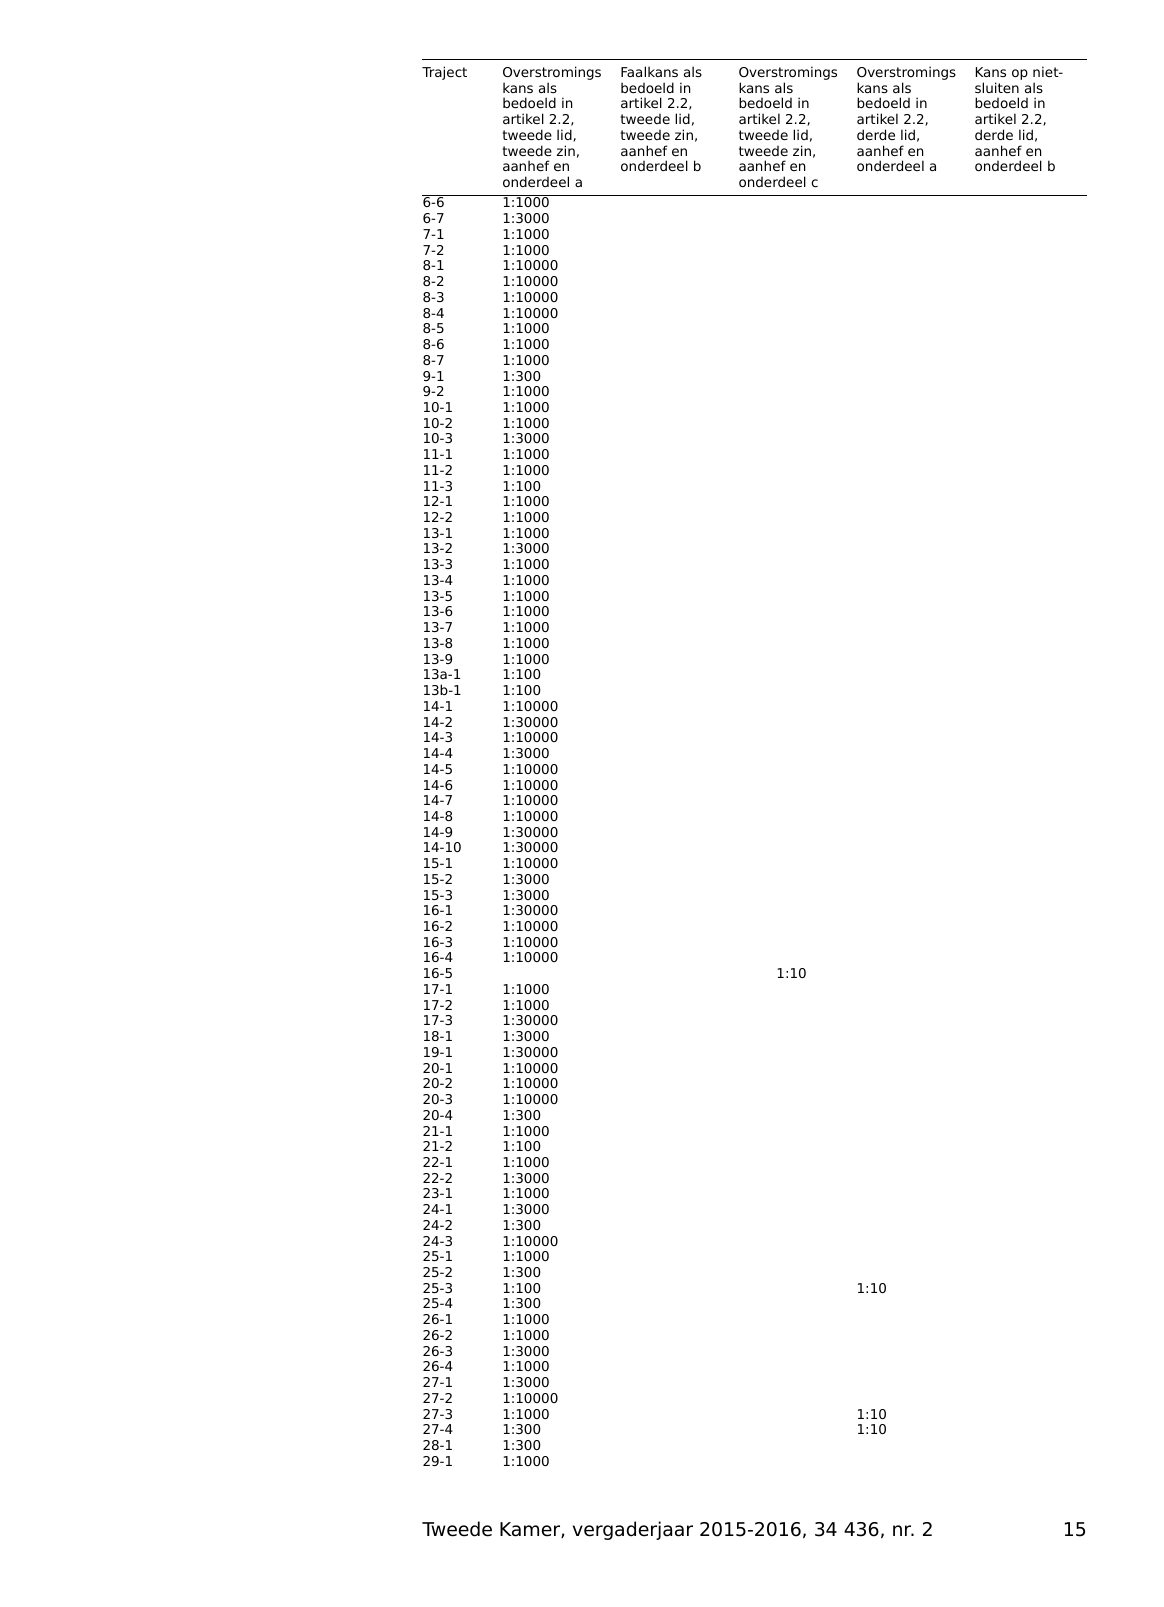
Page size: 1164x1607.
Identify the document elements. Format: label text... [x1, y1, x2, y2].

table_cell [732, 589, 850, 604]
table_cell [614, 651, 732, 667]
table_cell 13-3 [422, 557, 496, 573]
table_cell 1:1000 [496, 447, 614, 463]
table_cell [614, 337, 732, 353]
table_cell [969, 1454, 1087, 1469]
table_cell 1:3000 [496, 746, 614, 762]
table_cell [732, 510, 850, 526]
table_cell 1:100 [496, 683, 614, 699]
table_cell [969, 1108, 1087, 1123]
table_cell [732, 305, 850, 321]
table_header Overstromingskans als bedoeld in artikel 2.2, derde lid, aanhef en onderdeel a [850, 60, 968, 195]
table_cell 8-3 [422, 290, 496, 305]
table_cell [969, 730, 1087, 746]
table_cell [732, 1265, 850, 1281]
table_cell [614, 321, 732, 337]
table_cell [732, 872, 850, 887]
table_cell 1:1000 [496, 1123, 614, 1139]
table_cell [969, 683, 1087, 699]
table_cell 26-1 [422, 1312, 496, 1328]
table_cell [969, 1045, 1087, 1060]
table_cell [614, 809, 732, 824]
table_cell 25-2 [422, 1265, 496, 1281]
table_cell 1:1000 [496, 353, 614, 368]
table_cell 1:10000 [496, 258, 614, 274]
table_cell 21-1 [422, 1123, 496, 1139]
table_cell 1:1000 [496, 384, 614, 400]
table_cell 13-7 [422, 620, 496, 636]
table_cell [850, 699, 968, 714]
table_cell [850, 1312, 968, 1328]
table_cell 1:3000 [496, 1344, 614, 1359]
table_cell [614, 856, 732, 872]
table_header Faalkans als bedoeld in artikel 2.2, tweede lid, tweede zin, aanhef en onderdeel b [614, 60, 732, 195]
table_cell [614, 573, 732, 588]
table_cell [969, 494, 1087, 510]
table_cell [732, 290, 850, 305]
table_cell [969, 1029, 1087, 1045]
table_cell [850, 683, 968, 699]
table_cell 1:1000 [496, 1312, 614, 1328]
table_cell [732, 447, 850, 463]
table_cell [850, 1218, 968, 1233]
table_cell 1:1000 [496, 463, 614, 478]
table_cell [614, 305, 732, 321]
table_cell [850, 982, 968, 997]
table_cell 24-2 [422, 1218, 496, 1233]
table_cell 1:3000 [496, 1375, 614, 1391]
table_cell [850, 1171, 968, 1186]
table_cell [969, 463, 1087, 478]
table_cell 1:3000 [496, 872, 614, 887]
table_cell [614, 1108, 732, 1123]
table_cell [732, 950, 850, 966]
table_cell [969, 1186, 1087, 1202]
table_cell 1:10000 [496, 950, 614, 966]
table_cell 1:1000 [496, 636, 614, 651]
table_cell [850, 604, 968, 620]
table_cell [969, 856, 1087, 872]
table_cell [850, 888, 968, 903]
table_cell 1:300 [496, 1265, 614, 1281]
table_cell [850, 211, 968, 227]
table_cell 25-4 [422, 1296, 496, 1312]
table_cell 1:10000 [496, 730, 614, 746]
table_cell 8-5 [422, 321, 496, 337]
table_cell [732, 1092, 850, 1108]
table_cell 15-3 [422, 888, 496, 903]
table_cell 13-2 [422, 541, 496, 557]
table_cell [969, 982, 1087, 997]
table_cell [732, 793, 850, 809]
table_cell 16-1 [422, 903, 496, 919]
table_cell [850, 1375, 968, 1391]
table_cell [732, 479, 850, 494]
table_cell [614, 1249, 732, 1265]
table_header Overstromingskans als bedoeld in artikel 2.2, tweede lid, tweede zin, aanhef en onderdeel c [732, 60, 850, 195]
table_cell [969, 447, 1087, 463]
table_cell [732, 431, 850, 447]
table_cell 20-2 [422, 1076, 496, 1092]
table_cell 17-2 [422, 998, 496, 1013]
table_cell [732, 809, 850, 824]
table_cell 1:100 [496, 667, 614, 683]
table_cell [969, 589, 1087, 604]
table_cell [614, 526, 732, 541]
table_cell [614, 714, 732, 730]
table_cell [614, 1013, 732, 1029]
table_cell [969, 1344, 1087, 1359]
table_cell [614, 1312, 732, 1328]
table_cell [850, 557, 968, 573]
table_cell [850, 290, 968, 305]
table_cell [614, 746, 732, 762]
table_cell [850, 1045, 968, 1060]
table_cell [850, 1454, 968, 1469]
table_cell 22-2 [422, 1171, 496, 1186]
table_cell [732, 1186, 850, 1202]
table_cell 13b-1 [422, 683, 496, 699]
table_cell 20-1 [422, 1060, 496, 1076]
table_cell 14-2 [422, 714, 496, 730]
table_cell [969, 1139, 1087, 1155]
table_cell [850, 825, 968, 840]
table_cell [850, 872, 968, 887]
table_cell [850, 384, 968, 400]
table_cell [732, 400, 850, 416]
table_cell [850, 777, 968, 793]
table_cell 21-2 [422, 1139, 496, 1155]
table_cell [969, 431, 1087, 447]
table_cell 10-3 [422, 431, 496, 447]
table_cell [732, 1234, 850, 1249]
table_cell [614, 1060, 732, 1076]
table_cell [732, 1344, 850, 1359]
table_cell [969, 1076, 1087, 1092]
table_cell [614, 541, 732, 557]
table_cell [614, 730, 732, 746]
table_cell [732, 1359, 850, 1375]
table_cell [614, 1029, 732, 1045]
table_cell 13-6 [422, 604, 496, 620]
table_cell 8-1 [422, 258, 496, 274]
table_cell 14-4 [422, 746, 496, 762]
table_cell [850, 1344, 968, 1359]
table_cell [732, 416, 850, 431]
table_cell [969, 416, 1087, 431]
table_cell [614, 1123, 732, 1139]
table_cell 1:10000 [496, 777, 614, 793]
table_cell [969, 1202, 1087, 1218]
table_cell [732, 1076, 850, 1092]
table_cell [614, 777, 732, 793]
table_cell 1:3000 [496, 1029, 614, 1045]
table_cell [614, 620, 732, 636]
table_cell 1:10000 [496, 290, 614, 305]
table_cell 7-2 [422, 243, 496, 258]
table_cell 1:1000 [496, 604, 614, 620]
table_cell [850, 1265, 968, 1281]
table_header Kans op niet-sluiten als bedoeld in artikel 2.2, derde lid, aanhef en onderdeel b [969, 60, 1087, 195]
table_cell [969, 1375, 1087, 1391]
table_cell [850, 762, 968, 777]
table_cell 1:10000 [496, 809, 614, 824]
table_cell 6-6 [422, 196, 496, 211]
table_cell 22-1 [422, 1155, 496, 1171]
table_cell 8-7 [422, 353, 496, 368]
table_cell [969, 337, 1087, 353]
table_cell [969, 793, 1087, 809]
table_cell [969, 966, 1087, 982]
table_cell [850, 1092, 968, 1108]
table_cell 1:1000 [496, 982, 614, 997]
table_cell [969, 1249, 1087, 1265]
table_cell [614, 463, 732, 478]
table_cell 1:10000 [496, 1060, 614, 1076]
table_cell 1:100 [496, 1281, 614, 1296]
table_cell 27-4 [422, 1422, 496, 1438]
table_cell [969, 274, 1087, 290]
table_cell [969, 321, 1087, 337]
table_cell [614, 935, 732, 950]
table_cell [850, 1155, 968, 1171]
table_cell [850, 1234, 968, 1249]
table_cell 28-1 [422, 1438, 496, 1454]
table_cell [969, 825, 1087, 840]
table_cell [850, 1013, 968, 1029]
table_cell [614, 604, 732, 620]
table_cell [969, 557, 1087, 573]
table_cell [614, 211, 732, 227]
table_cell [614, 1076, 732, 1092]
table_cell [732, 1060, 850, 1076]
table_cell [614, 243, 732, 258]
table_cell 1:10000 [496, 793, 614, 809]
table_cell [732, 1123, 850, 1139]
table_cell [850, 1076, 968, 1092]
table_cell [732, 1281, 850, 1296]
table_cell [732, 699, 850, 714]
table_cell [969, 667, 1087, 683]
table_cell [850, 1391, 968, 1406]
table_cell [850, 667, 968, 683]
table_cell 1:10000 [496, 1234, 614, 1249]
table_cell 14-10 [422, 840, 496, 856]
table_cell [969, 526, 1087, 541]
table_cell [850, 919, 968, 934]
table_cell [850, 274, 968, 290]
table_cell 10-1 [422, 400, 496, 416]
table_cell 1:300 [496, 1218, 614, 1233]
table_cell [614, 431, 732, 447]
table_cell 1:3000 [496, 888, 614, 903]
table_cell [969, 935, 1087, 950]
table_cell [850, 447, 968, 463]
table_cell 1:1000 [496, 1406, 614, 1422]
table_cell [850, 1296, 968, 1312]
table_cell 1:10 [850, 1406, 968, 1422]
table_cell [850, 1108, 968, 1123]
table_cell 1:30000 [496, 903, 614, 919]
table_header Traject [422, 60, 496, 195]
table_cell 16-2 [422, 919, 496, 934]
table_cell [732, 840, 850, 856]
table_cell [969, 903, 1087, 919]
table_cell [732, 258, 850, 274]
table_cell 11-1 [422, 447, 496, 463]
table_cell [614, 888, 732, 903]
table_cell [614, 982, 732, 997]
table_cell [614, 683, 732, 699]
table_cell [732, 1218, 850, 1233]
table_cell [969, 1013, 1087, 1029]
table_cell 11-3 [422, 479, 496, 494]
table_cell 1:1000 [496, 416, 614, 431]
table_cell [614, 1139, 732, 1155]
table_cell [850, 714, 968, 730]
table_cell [732, 1328, 850, 1343]
table_cell [969, 998, 1087, 1013]
table_cell 1:1000 [496, 1186, 614, 1202]
table_cell 1:1000 [496, 573, 614, 588]
table_cell [614, 966, 732, 982]
table_cell [732, 714, 850, 730]
table_cell [969, 1406, 1087, 1422]
table_cell 17-3 [422, 1013, 496, 1029]
table_cell [850, 573, 968, 588]
table_cell 6-7 [422, 211, 496, 227]
table_cell [732, 1045, 850, 1060]
table_cell [850, 1328, 968, 1343]
table_cell [732, 888, 850, 903]
table_cell [614, 998, 732, 1013]
table_cell [850, 368, 968, 384]
table_cell [614, 353, 732, 368]
table_cell [969, 620, 1087, 636]
table_cell [850, 353, 968, 368]
table_cell [732, 1139, 850, 1155]
table_cell 1:3000 [496, 1171, 614, 1186]
table_cell [614, 416, 732, 431]
table_cell 9-1 [422, 368, 496, 384]
table_cell [850, 321, 968, 337]
table_cell [850, 935, 968, 950]
table_cell [969, 196, 1087, 211]
table_cell 1:300 [496, 1296, 614, 1312]
table_cell [969, 746, 1087, 762]
table_cell 29-1 [422, 1454, 496, 1469]
table_cell [850, 479, 968, 494]
table_cell [850, 809, 968, 824]
table_cell 19-1 [422, 1045, 496, 1060]
table_cell [732, 1155, 850, 1171]
table_cell [614, 479, 732, 494]
table_cell [850, 541, 968, 557]
table_cell 20-3 [422, 1092, 496, 1108]
table_cell 1:1000 [496, 1155, 614, 1171]
table_cell 14-8 [422, 809, 496, 824]
table_cell [732, 667, 850, 683]
table_cell [969, 604, 1087, 620]
table_cell [850, 998, 968, 1013]
table_cell [969, 651, 1087, 667]
table_cell 1:10000 [496, 699, 614, 714]
table_cell [732, 1249, 850, 1265]
table_cell [614, 825, 732, 840]
table_cell [850, 1438, 968, 1454]
table_cell 13-9 [422, 651, 496, 667]
table_cell [850, 258, 968, 274]
table_cell [850, 1186, 968, 1202]
table_cell [732, 1391, 850, 1406]
table_cell 1:1000 [496, 1328, 614, 1343]
table_cell [969, 1359, 1087, 1375]
table_cell 1:10000 [496, 274, 614, 290]
table_cell [850, 337, 968, 353]
table_cell [969, 1438, 1087, 1454]
table_cell [732, 1296, 850, 1312]
table_cell 24-1 [422, 1202, 496, 1218]
table_cell [969, 368, 1087, 384]
table_cell 1:10 [850, 1422, 968, 1438]
table_cell [732, 494, 850, 510]
table_cell 18-1 [422, 1029, 496, 1045]
table_cell [614, 1155, 732, 1171]
table_cell [969, 227, 1087, 242]
table_cell [969, 243, 1087, 258]
table_cell 8-6 [422, 337, 496, 353]
table_cell [732, 856, 850, 872]
table_cell [614, 667, 732, 683]
table_cell [496, 966, 614, 982]
table_cell 1:10000 [496, 856, 614, 872]
table_cell [850, 431, 968, 447]
table_cell [850, 840, 968, 856]
table_cell 16-5 [422, 966, 496, 982]
table_cell 27-3 [422, 1406, 496, 1422]
table_cell 1:10000 [496, 1391, 614, 1406]
table_cell [969, 573, 1087, 588]
table_cell [850, 196, 968, 211]
table_cell 24-3 [422, 1234, 496, 1249]
table_cell [614, 1202, 732, 1218]
table_cell [732, 526, 850, 541]
table_cell 1:100 [496, 1139, 614, 1155]
table_cell [969, 888, 1087, 903]
table_cell [969, 258, 1087, 274]
table_cell [732, 1438, 850, 1454]
table_cell [969, 1060, 1087, 1076]
table_cell [969, 290, 1087, 305]
table_cell [614, 919, 732, 934]
table_cell 14-9 [422, 825, 496, 840]
table_cell 14-5 [422, 762, 496, 777]
table_cell [969, 777, 1087, 793]
table_cell [614, 699, 732, 714]
table_cell 17-1 [422, 982, 496, 997]
table_cell [732, 746, 850, 762]
table_cell 1:1000 [496, 651, 614, 667]
table_cell 11-2 [422, 463, 496, 478]
table_cell 20-4 [422, 1108, 496, 1123]
table_cell [732, 1406, 850, 1422]
table_cell [614, 368, 732, 384]
table_cell 1:1000 [496, 526, 614, 541]
table_cell [732, 353, 850, 368]
table_cell 1:10000 [496, 935, 614, 950]
table_cell 25-1 [422, 1249, 496, 1265]
table_cell [850, 730, 968, 746]
table_cell [969, 1265, 1087, 1281]
table_cell 26-3 [422, 1344, 496, 1359]
table_cell [969, 1171, 1087, 1186]
table_cell 1:10000 [496, 762, 614, 777]
table_cell [850, 793, 968, 809]
table_cell [850, 510, 968, 526]
table_cell 1:1000 [496, 1249, 614, 1265]
table_cell [614, 196, 732, 211]
table_cell [850, 1359, 968, 1375]
table_cell [732, 1202, 850, 1218]
table_cell 1:30000 [496, 1013, 614, 1029]
table_cell 1:1000 [496, 557, 614, 573]
table_cell 1:10000 [496, 1092, 614, 1108]
table_cell [969, 762, 1087, 777]
table_cell 1:300 [496, 368, 614, 384]
table_cell [614, 1092, 732, 1108]
table_cell [614, 1406, 732, 1422]
table_cell 13-5 [422, 589, 496, 604]
table_cell [614, 400, 732, 416]
table_cell [732, 384, 850, 400]
table_cell [732, 1029, 850, 1045]
table_cell [614, 762, 732, 777]
table_cell 1:1000 [496, 620, 614, 636]
table_cell 13-8 [422, 636, 496, 651]
table_cell 1:1000 [496, 589, 614, 604]
table_cell [732, 541, 850, 557]
table_cell [614, 290, 732, 305]
table_cell 1:1000 [496, 1454, 614, 1469]
table_cell [969, 1092, 1087, 1108]
table_cell [850, 1029, 968, 1045]
table_cell [969, 1281, 1087, 1296]
table_cell [732, 196, 850, 211]
table_cell 1:10000 [496, 919, 614, 934]
table_cell 13-4 [422, 573, 496, 588]
table_cell 14-3 [422, 730, 496, 746]
table_cell 14-1 [422, 699, 496, 714]
table_cell [732, 337, 850, 353]
table_cell [850, 400, 968, 416]
table_cell 1:1000 [496, 998, 614, 1013]
table_cell [732, 919, 850, 934]
table_cell 1:1000 [496, 337, 614, 353]
table_cell [732, 998, 850, 1013]
table_cell 1:1000 [496, 243, 614, 258]
table_cell 1:1000 [496, 1359, 614, 1375]
table_cell 16-4 [422, 950, 496, 966]
table_cell [732, 935, 850, 950]
table_cell 8-2 [422, 274, 496, 290]
table_cell [614, 1186, 732, 1202]
table_cell 14-7 [422, 793, 496, 809]
table_cell [850, 1249, 968, 1265]
table_cell 12-1 [422, 494, 496, 510]
table_cell [614, 1344, 732, 1359]
table_cell [969, 919, 1087, 934]
table_cell 1:300 [496, 1438, 614, 1454]
table_cell [732, 604, 850, 620]
table_cell 1:10000 [496, 1076, 614, 1092]
table_cell 10-2 [422, 416, 496, 431]
table_cell [614, 1045, 732, 1060]
table_cell [614, 636, 732, 651]
table_cell 1:300 [496, 1422, 614, 1438]
table_cell [850, 636, 968, 651]
table_cell [850, 589, 968, 604]
table_cell [969, 510, 1087, 526]
table_cell 7-1 [422, 227, 496, 242]
table_cell 12-2 [422, 510, 496, 526]
table_cell [732, 1171, 850, 1186]
table_cell [969, 479, 1087, 494]
table_cell [969, 1328, 1087, 1343]
table_cell [614, 1234, 732, 1249]
table_cell 1:10 [850, 1281, 968, 1296]
table_cell [614, 589, 732, 604]
table_cell 1:1000 [496, 400, 614, 416]
table_cell [850, 620, 968, 636]
table_cell 1:30000 [496, 1045, 614, 1060]
table_cell [614, 1438, 732, 1454]
table_cell [850, 1060, 968, 1076]
table_cell [969, 1155, 1087, 1171]
table_cell [969, 305, 1087, 321]
table_cell [850, 526, 968, 541]
table_cell [850, 651, 968, 667]
table_cell [732, 636, 850, 651]
table_cell 25-3 [422, 1281, 496, 1296]
table_cell [732, 982, 850, 997]
table_cell [732, 825, 850, 840]
table_cell [614, 1265, 732, 1281]
table_cell [614, 1281, 732, 1296]
table_cell [614, 1422, 732, 1438]
table_cell 13-1 [422, 526, 496, 541]
table_cell 27-1 [422, 1375, 496, 1391]
table_cell [969, 1422, 1087, 1438]
table_cell [850, 1139, 968, 1155]
table_cell [732, 620, 850, 636]
table_cell [614, 494, 732, 510]
table_cell [732, 1375, 850, 1391]
table_cell [969, 400, 1087, 416]
table_cell [969, 211, 1087, 227]
table_cell [732, 463, 850, 478]
table_cell [614, 1328, 732, 1343]
table_cell [732, 227, 850, 242]
table_cell [732, 573, 850, 588]
table_cell 1:3000 [496, 211, 614, 227]
table_cell [969, 699, 1087, 714]
table_cell 13a-1 [422, 667, 496, 683]
table_cell [969, 714, 1087, 730]
table_cell 1:10000 [496, 305, 614, 321]
table_cell [614, 447, 732, 463]
table_cell [850, 305, 968, 321]
table_cell [969, 353, 1087, 368]
table_cell [969, 872, 1087, 887]
table_cell [969, 1312, 1087, 1328]
table_cell 26-4 [422, 1359, 496, 1375]
table_cell [614, 1454, 732, 1469]
table_cell 1:10 [732, 966, 850, 982]
table_cell 9-2 [422, 384, 496, 400]
table_cell [614, 557, 732, 573]
table_cell 8-4 [422, 305, 496, 321]
table_cell 1:1000 [496, 510, 614, 526]
table_cell [614, 1218, 732, 1233]
table_cell [732, 1422, 850, 1438]
table_cell [614, 793, 732, 809]
table_cell [969, 1218, 1087, 1233]
table_cell [614, 1391, 732, 1406]
table_cell [614, 950, 732, 966]
table_cell 1:1000 [496, 494, 614, 510]
table_cell [850, 1123, 968, 1139]
table_cell [732, 762, 850, 777]
table_cell [850, 1202, 968, 1218]
table_cell [969, 840, 1087, 856]
table_cell [614, 903, 732, 919]
table_cell 1:1000 [496, 196, 614, 211]
table_cell [732, 321, 850, 337]
table_cell 26-2 [422, 1328, 496, 1343]
table_cell [732, 651, 850, 667]
table_cell [850, 243, 968, 258]
table_cell 1:1000 [496, 227, 614, 242]
table_cell 1:3000 [496, 431, 614, 447]
table_cell [732, 557, 850, 573]
table_cell [614, 1359, 732, 1375]
table_cell [850, 966, 968, 982]
table_cell [614, 258, 732, 274]
table_cell [969, 809, 1087, 824]
table_cell [732, 1312, 850, 1328]
table_cell [969, 1123, 1087, 1139]
table_cell [850, 494, 968, 510]
table_cell [614, 840, 732, 856]
table_cell 1:100 [496, 479, 614, 494]
table_cell [732, 1454, 850, 1469]
table_cell 23-1 [422, 1186, 496, 1202]
table_cell [732, 777, 850, 793]
table_cell [850, 463, 968, 478]
table_cell [850, 903, 968, 919]
table_cell [969, 950, 1087, 966]
table_cell 1:1000 [496, 321, 614, 337]
table_cell [850, 856, 968, 872]
table_cell [614, 227, 732, 242]
table_cell [732, 211, 850, 227]
table_cell 1:30000 [496, 840, 614, 856]
table_cell 1:3000 [496, 1202, 614, 1218]
table_cell 14-6 [422, 777, 496, 793]
table_cell [732, 1108, 850, 1123]
table_cell [850, 227, 968, 242]
table_cell [850, 746, 968, 762]
table_cell [732, 243, 850, 258]
table_cell 27-2 [422, 1391, 496, 1406]
table_cell [969, 384, 1087, 400]
table_cell [614, 1171, 732, 1186]
table_cell [732, 730, 850, 746]
table_cell [614, 1375, 732, 1391]
table_cell 1:300 [496, 1108, 614, 1123]
table_cell [850, 950, 968, 966]
table_cell [614, 872, 732, 887]
table_cell [969, 1296, 1087, 1312]
table_cell 1:30000 [496, 825, 614, 840]
table_cell 1:3000 [496, 541, 614, 557]
table_cell [969, 636, 1087, 651]
table_cell [969, 1234, 1087, 1249]
table_cell [614, 510, 732, 526]
table_cell [732, 1013, 850, 1029]
table_cell 16-3 [422, 935, 496, 950]
table_cell 15-2 [422, 872, 496, 887]
table_cell [732, 274, 850, 290]
table_header Overstromingskans als bedoeld in artikel 2.2, tweede lid, tweede zin, aanhef en onderdeel a [496, 60, 614, 195]
table_cell 1:30000 [496, 714, 614, 730]
table_cell [732, 903, 850, 919]
table_cell [969, 541, 1087, 557]
table_cell [732, 368, 850, 384]
table_cell [614, 1296, 732, 1312]
table_cell [732, 683, 850, 699]
table_cell 15-1 [422, 856, 496, 872]
table_cell [969, 1391, 1087, 1406]
table_cell [614, 274, 732, 290]
table_cell [850, 416, 968, 431]
table_cell [614, 384, 732, 400]
